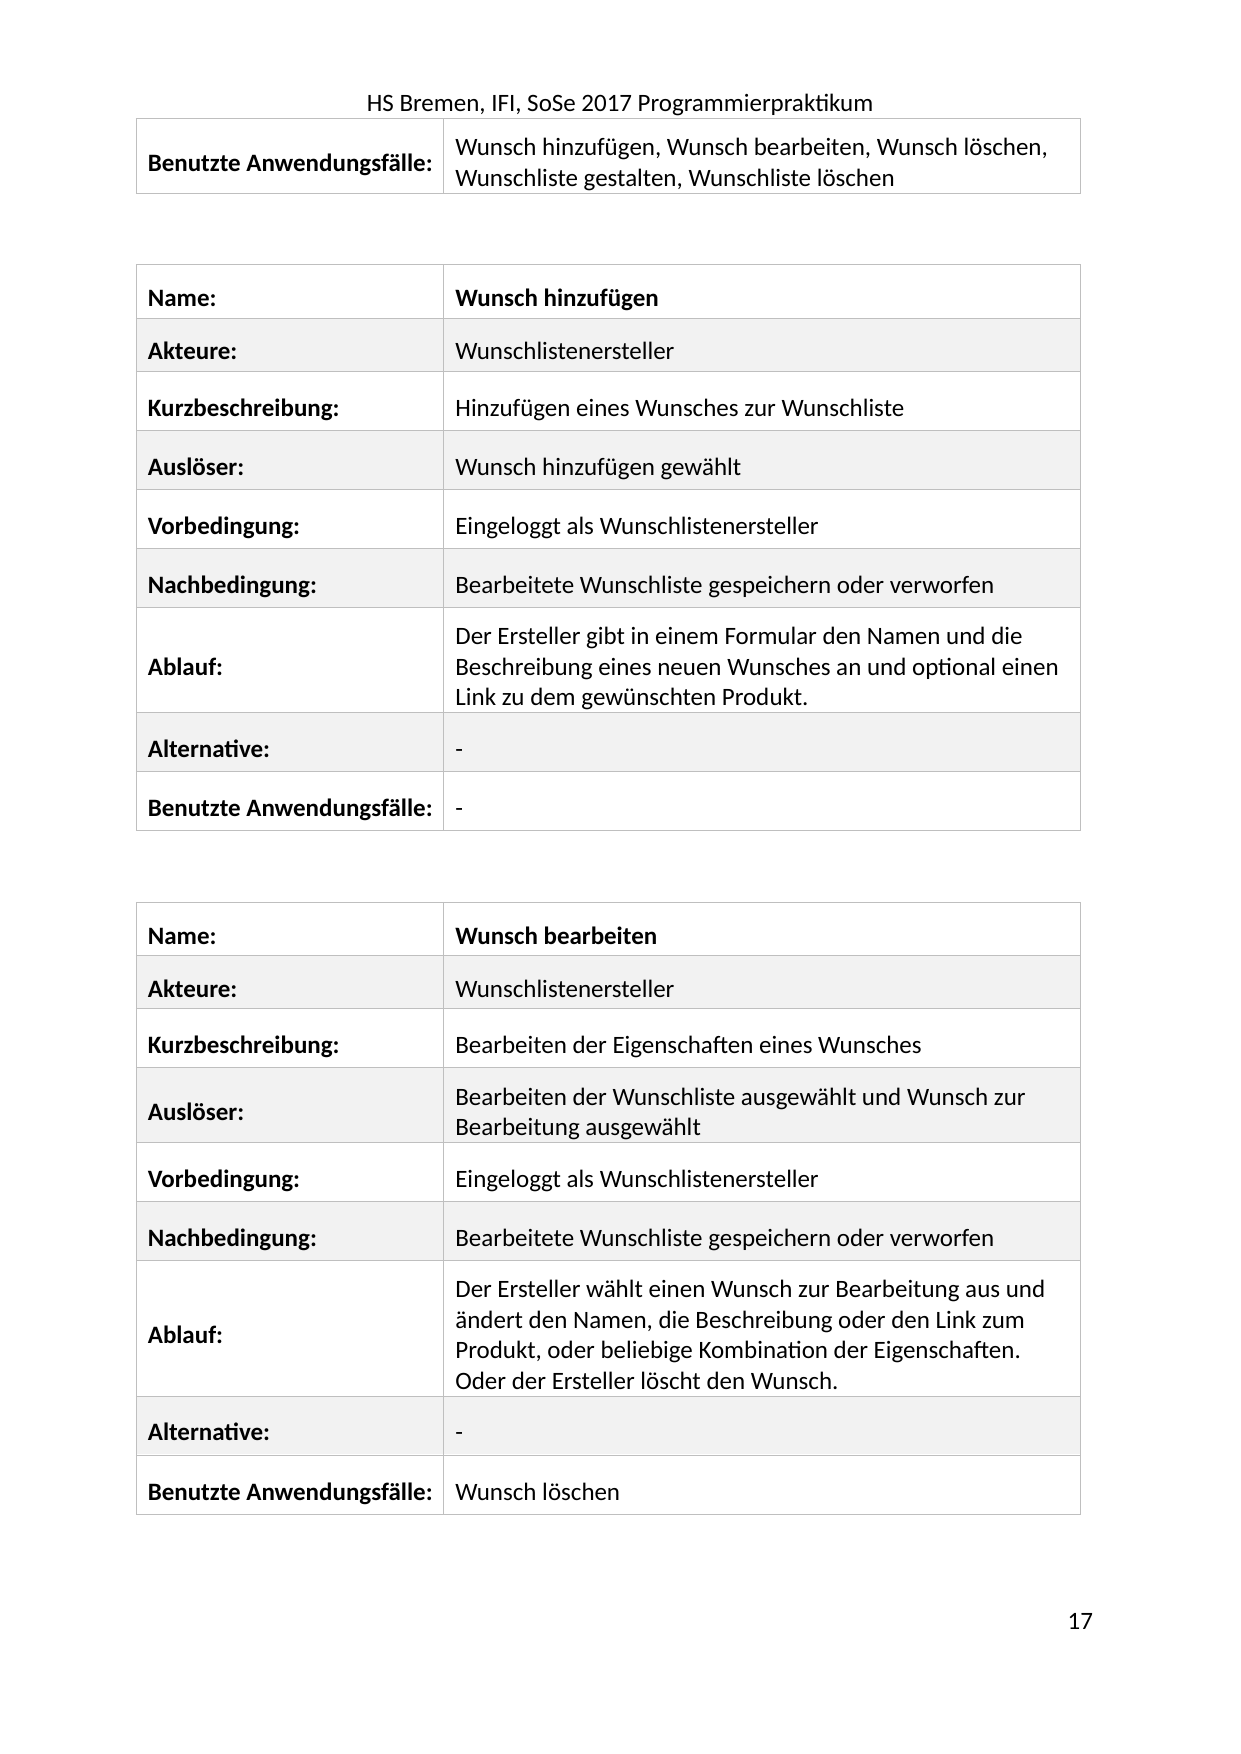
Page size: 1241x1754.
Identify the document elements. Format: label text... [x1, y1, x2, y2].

table_cell Bearbeiten der Wunschliste ausgewählt und Wunsch zur Bearbeitung ausgewählt [444, 1068, 1080, 1142]
table_cell Eingeloggt als Wunschlistenersteller [444, 490, 1080, 548]
table_cell Benutzte Anwendungsfälle: [137, 119, 443, 193]
table_cell Auslöser: [137, 431, 443, 489]
table_cell Wunsch löschen [444, 1456, 1080, 1514]
table_cell - [444, 772, 1080, 830]
table_cell Der Ersteller gibt in einem Formular den Namen und die Beschreibung eines neuen Wunsches an und optional einen Link zu dem gewünschten Produkt. [444, 608, 1080, 712]
table_cell Bearbeitete Wunschliste gespeichern oder verworfen [444, 549, 1080, 607]
table_cell Wunsch hinzufügen, Wunsch bearbeiten, Wunsch löschen, Wunschliste gestalten, Wunschliste löschen [444, 119, 1080, 193]
table_header Name: [137, 903, 443, 955]
table_cell Auslöser: [137, 1068, 443, 1142]
table_cell Kurzbeschreibung: [137, 1009, 443, 1067]
table_cell Benutzte Anwendungsfälle: [137, 1456, 443, 1514]
table_header Wunsch hinzufügen [444, 265, 1080, 317]
table_header Name: [137, 265, 443, 317]
table_cell - [444, 713, 1080, 771]
table_cell Ablauf: [137, 608, 443, 712]
table_cell Alternative: [137, 1397, 443, 1454]
table_cell Benutzte Anwendungsfälle: [137, 772, 443, 830]
table_cell Wunschlistenersteller [444, 956, 1080, 1008]
table_cell Akteure: [137, 956, 443, 1008]
table_cell Der Ersteller wählt einen Wunsch zur Bearbeitung aus und ändert den Namen, die Beschreibung oder den Link zum Produkt, oder beliebige Kombination der Eigenschaften. Oder der Ersteller löscht den Wunsch. [444, 1261, 1080, 1396]
table_cell Nachbedingung: [137, 549, 443, 607]
table_cell Eingeloggt als Wunschlistenersteller [444, 1143, 1080, 1201]
table_cell Bearbeitete Wunschliste gespeichern oder verworfen [444, 1202, 1080, 1260]
table_cell Hinzufügen eines Wunsches zur Wunschliste [444, 372, 1080, 430]
table_cell Bearbeiten der Eigenschaften eines Wunsches [444, 1009, 1080, 1067]
table_cell Ablauf: [137, 1261, 443, 1396]
table_cell Wunsch hinzufügen gewählt [444, 431, 1080, 489]
table_cell Vorbedingung: [137, 1143, 443, 1201]
table_cell Vorbedingung: [137, 490, 443, 548]
table_cell Alternative: [137, 713, 443, 771]
table_cell - [444, 1397, 1080, 1454]
table_cell Nachbedingung: [137, 1202, 443, 1260]
table_cell Kurzbeschreibung: [137, 372, 443, 430]
table_cell Wunschlistenersteller [444, 319, 1080, 371]
table_cell Akteure: [137, 319, 443, 371]
table_header Wunsch bearbeiten [444, 903, 1080, 955]
